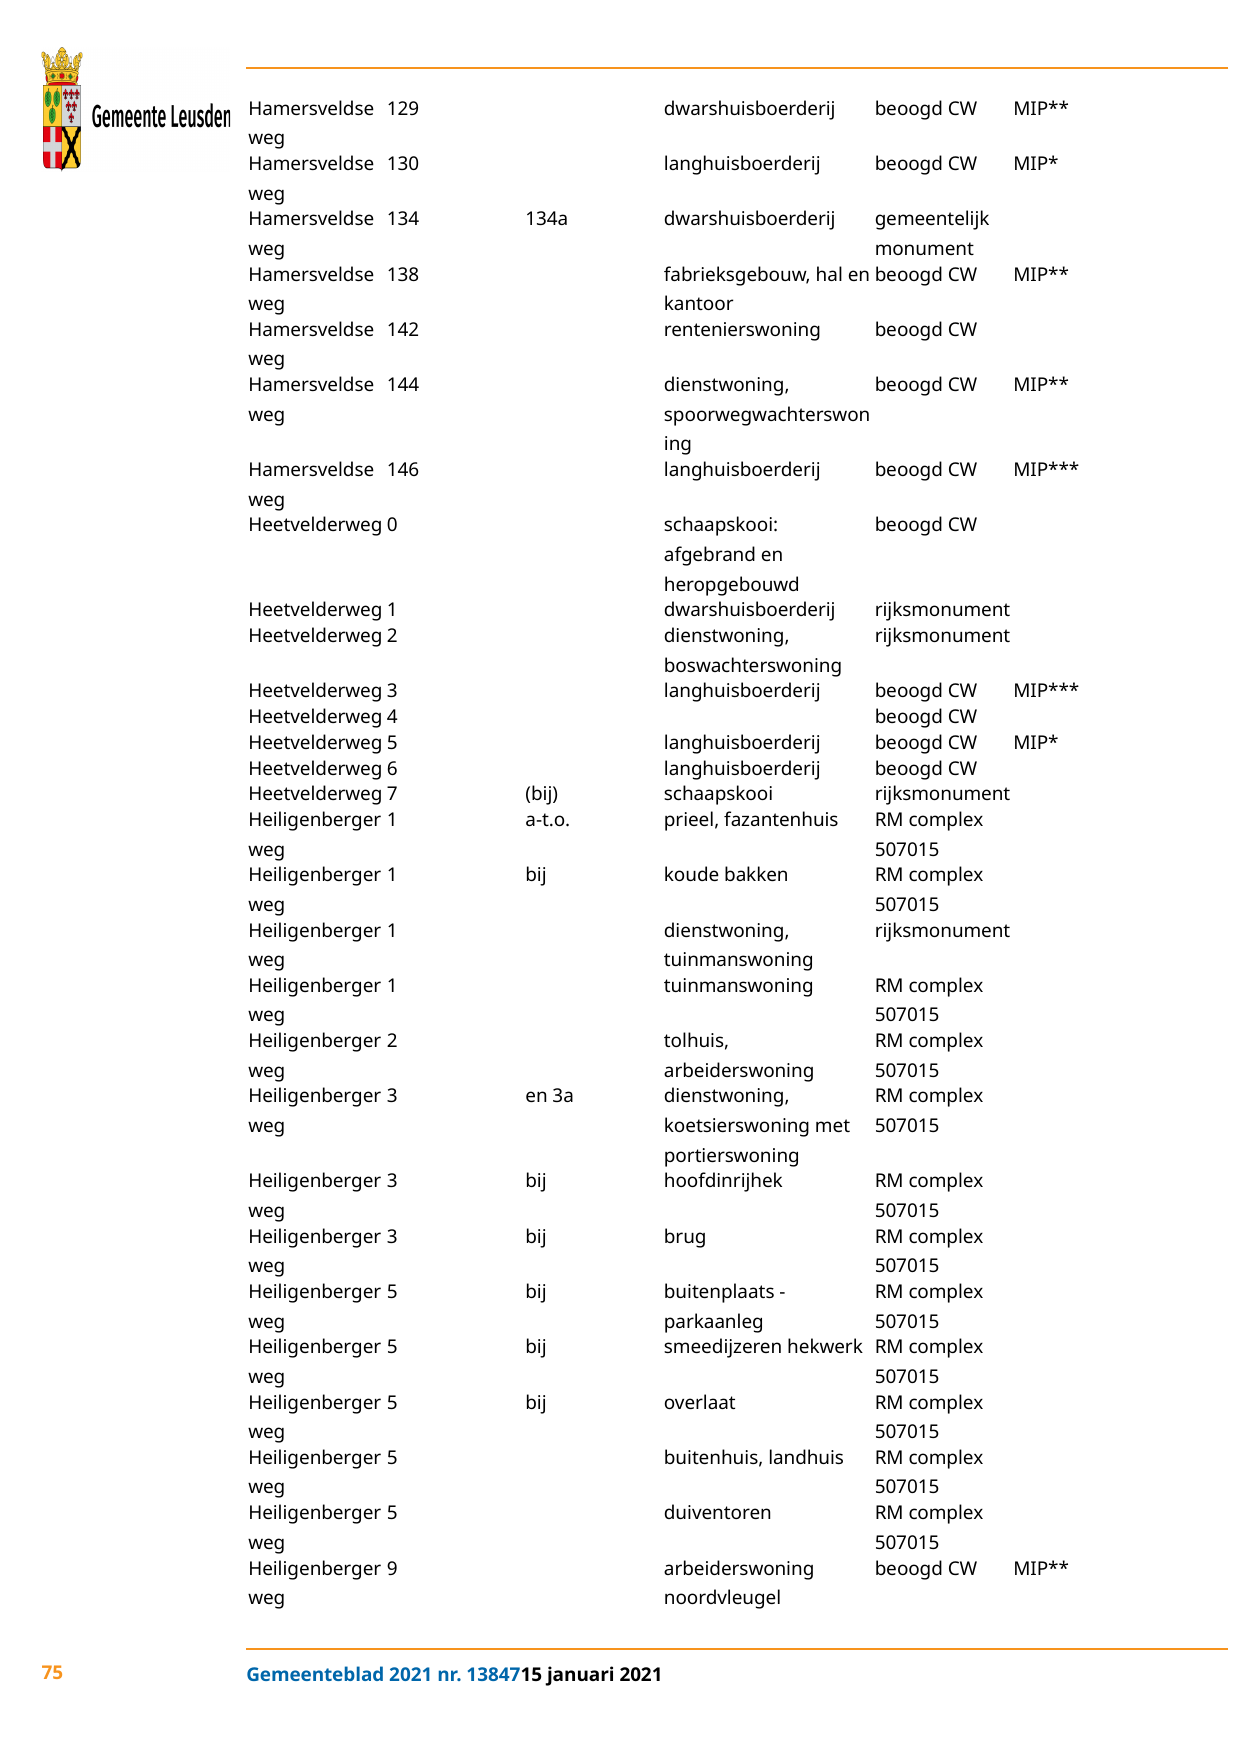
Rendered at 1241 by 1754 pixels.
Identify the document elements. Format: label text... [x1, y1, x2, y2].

table_cell dienstwoning, tuinmanswoning [664, 917, 874, 972]
table_cell smeedijzeren hekwerk [664, 1334, 874, 1389]
table_cell Heetvelderweg [248, 512, 387, 596]
table_cell 2 [387, 622, 525, 677]
table_cell rentenierswoning [664, 316, 874, 371]
table_cell [525, 972, 664, 1027]
table_cell [525, 596, 664, 622]
table_cell gemeentelijk monument [875, 205, 1013, 261]
table_cell [1013, 1389, 1152, 1444]
table_cell schaapskooi: afgebrand en heropgebouwd [664, 512, 874, 596]
table_cell Heetvelderweg [248, 780, 387, 806]
table_cell RM complex 507015 [875, 1500, 1013, 1555]
table_cell 3 [387, 1083, 525, 1168]
table_cell 3 [387, 1168, 525, 1223]
table_cell [525, 917, 664, 972]
table_cell [525, 678, 664, 703]
table_cell Heiligenbergerweg [248, 1334, 387, 1389]
table_cell [525, 371, 664, 456]
table_cell 5 [387, 1444, 525, 1499]
table_cell MIP* [1013, 729, 1152, 755]
table_cell Hamersveldseweg [248, 261, 387, 316]
table_cell 1 [387, 596, 525, 622]
table_cell 2 [387, 1028, 525, 1083]
table_cell [525, 622, 664, 677]
table_cell Hamersveldseweg [248, 371, 387, 456]
table_cell beoogd CW [875, 512, 1013, 596]
table_cell [1013, 316, 1152, 371]
table_cell arbeiderswoning noordvleugel [664, 1555, 874, 1610]
table_cell beoogd CW [875, 371, 1013, 456]
table_cell beoogd CW [875, 755, 1013, 780]
table_cell langhuisboerderij [664, 678, 874, 703]
table_cell Heiligenbergerweg [248, 1168, 387, 1223]
table_cell rijksmonument [875, 917, 1013, 972]
table_cell Heiligenbergerweg [248, 1083, 387, 1168]
table_cell RM complex 507015 [875, 972, 1013, 1027]
table_cell 129 [387, 95, 525, 150]
table_cell [525, 512, 664, 596]
table_cell dienstwoning, boswachterswoning [664, 622, 874, 677]
table_cell [1013, 806, 1152, 861]
table_cell dienstwoning, spoorwegwachterswoning [664, 371, 874, 456]
table_cell 5 [387, 1278, 525, 1333]
table_cell langhuisboerderij [664, 729, 874, 755]
table_cell rijksmonument [875, 596, 1013, 622]
table_cell [1013, 1334, 1152, 1389]
table_cell buitenplaats - parkaanleg [664, 1278, 874, 1333]
table_cell MIP** [1013, 261, 1152, 316]
table_cell [525, 1555, 664, 1610]
table_cell 130 [387, 150, 525, 205]
table_cell langhuisboerderij [664, 456, 874, 512]
table_cell [1013, 1168, 1152, 1223]
table_cell 142 [387, 316, 525, 371]
table_cell 1 [387, 861, 525, 917]
table_cell [1013, 755, 1152, 780]
table_cell Heiligenbergerweg [248, 1555, 387, 1610]
table_cell Heiligenbergerweg [248, 1500, 387, 1555]
table_cell 5 [387, 729, 525, 755]
table_cell 0 [387, 512, 525, 596]
table_cell 144 [387, 371, 525, 456]
table_cell [525, 729, 664, 755]
table_cell beoogd CW [875, 316, 1013, 371]
table_cell beoogd CW [875, 729, 1013, 755]
table_cell beoogd CW [875, 150, 1013, 205]
table_cell brug [664, 1223, 874, 1278]
table_cell 1 [387, 972, 525, 1027]
table_cell [1013, 205, 1152, 261]
table_cell RM complex 507015 [875, 1334, 1013, 1389]
table_cell MIP** [1013, 95, 1152, 150]
table_cell 6 [387, 755, 525, 780]
table_cell 5 [387, 1334, 525, 1389]
table_cell schaapskooi [664, 780, 874, 806]
table_cell 3 [387, 1223, 525, 1278]
table_cell [525, 1500, 664, 1555]
table_cell [1013, 1444, 1152, 1499]
table_cell bij [525, 1389, 664, 1444]
table_cell beoogd CW [875, 456, 1013, 512]
table_cell beoogd CW [875, 261, 1013, 316]
table_cell en 3a [525, 1083, 664, 1168]
table_cell hoofdinrijhek [664, 1168, 874, 1223]
table_cell [525, 703, 664, 729]
table_cell prieel, fazantenhuis [664, 806, 874, 861]
table_cell RM complex 507015 [875, 806, 1013, 861]
table_cell beoogd CW [875, 1555, 1013, 1610]
table_cell Heiligenbergerweg [248, 917, 387, 972]
table_cell [525, 456, 664, 512]
table_cell [525, 755, 664, 780]
table_cell Heetvelderweg [248, 729, 387, 755]
table_cell Heiligenbergerweg [248, 1278, 387, 1333]
table_cell 4 [387, 703, 525, 729]
table_cell RM complex 507015 [875, 1083, 1013, 1168]
table_cell bij [525, 1334, 664, 1389]
table_cell 9 [387, 1555, 525, 1610]
table_cell langhuisboerderij [664, 150, 874, 205]
table_cell [1013, 861, 1152, 917]
table_cell fabrieksgebouw, hal en kantoor [664, 261, 874, 316]
table_cell (bij) [525, 780, 664, 806]
table_cell [525, 1444, 664, 1499]
table_cell [1013, 1083, 1152, 1168]
table_cell [1013, 1278, 1152, 1333]
table_cell koude bakken [664, 861, 874, 917]
table_cell beoogd CW [875, 703, 1013, 729]
table_cell 138 [387, 261, 525, 316]
table_cell Heiligenbergerweg [248, 1444, 387, 1499]
table_cell dwarshuisboerderij [664, 205, 874, 261]
table_cell 1 [387, 806, 525, 861]
table_cell Heiligenbergerweg [248, 1223, 387, 1278]
table_cell dwarshuisboerderij [664, 95, 874, 150]
table_cell MIP** [1013, 371, 1152, 456]
table_cell beoogd CW [875, 95, 1013, 150]
table_cell [1013, 596, 1152, 622]
table_cell [1013, 1028, 1152, 1083]
table_cell RM complex 507015 [875, 1278, 1013, 1333]
picture [41, 47, 231, 172]
table_cell Heetvelderweg [248, 622, 387, 677]
table_cell [1013, 917, 1152, 972]
table_cell Hamersveldseweg [248, 95, 387, 150]
table_cell Heiligenbergerweg [248, 972, 387, 1027]
table_cell Heetvelderweg [248, 678, 387, 703]
table_cell 7 [387, 780, 525, 806]
table_cell MIP*** [1013, 456, 1152, 512]
table_cell Heiligenbergerweg [248, 1389, 387, 1444]
table_cell [1013, 1223, 1152, 1278]
table_cell [1013, 703, 1152, 729]
table_cell [525, 1028, 664, 1083]
table_cell MIP** [1013, 1555, 1152, 1610]
table_cell Heetvelderweg [248, 596, 387, 622]
table_cell langhuisboerderij [664, 755, 874, 780]
table_cell [664, 703, 874, 729]
table_cell Hamersveldseweg [248, 316, 387, 371]
table_cell MIP*** [1013, 678, 1152, 703]
table_cell [525, 316, 664, 371]
table_cell [1013, 780, 1152, 806]
table_cell Hamersveldseweg [248, 205, 387, 261]
table_cell RM complex 507015 [875, 1028, 1013, 1083]
table_cell bij [525, 861, 664, 917]
table_cell Hamersveldseweg [248, 150, 387, 205]
table_cell [525, 150, 664, 205]
table_cell bij [525, 1168, 664, 1223]
table_cell tolhuis, arbeiderswoning [664, 1028, 874, 1083]
table_cell tuinmanswoning [664, 972, 874, 1027]
table_cell Heiligenbergerweg [248, 861, 387, 917]
table_cell 134a [525, 205, 664, 261]
table_cell 1 [387, 917, 525, 972]
table_cell RM complex 507015 [875, 1223, 1013, 1278]
table_cell [525, 95, 664, 150]
table_cell RM complex 507015 [875, 1444, 1013, 1499]
table_cell duiventoren [664, 1500, 874, 1555]
table_cell dienstwoning, koetsierswoning met portierswoning [664, 1083, 874, 1168]
table_cell buitenhuis, landhuis [664, 1444, 874, 1499]
table_cell Heiligenbergerweg [248, 806, 387, 861]
table_cell bij [525, 1278, 664, 1333]
table_cell Heiligenbergerweg [248, 1028, 387, 1083]
table_cell 3 [387, 678, 525, 703]
table_cell Heetvelderweg [248, 755, 387, 780]
table_cell rijksmonument [875, 780, 1013, 806]
table_cell 134 [387, 205, 525, 261]
table_cell RM complex 507015 [875, 861, 1013, 917]
table_cell RM complex 507015 [875, 1389, 1013, 1444]
table_cell bij [525, 1223, 664, 1278]
table_cell 146 [387, 456, 525, 512]
table_cell Heetvelderweg [248, 703, 387, 729]
table_cell 5 [387, 1389, 525, 1444]
table_cell overlaat [664, 1389, 874, 1444]
table_cell [1013, 1500, 1152, 1555]
table_cell beoogd CW [875, 678, 1013, 703]
table_cell [1013, 972, 1152, 1027]
table_cell rijksmonument [875, 622, 1013, 677]
table_cell Hamersveldseweg [248, 456, 387, 512]
table_cell [525, 261, 664, 316]
table_cell RM complex 507015 [875, 1168, 1013, 1223]
table_cell [1013, 622, 1152, 677]
table_cell a-t.o. [525, 806, 664, 861]
table_cell [1013, 512, 1152, 596]
table_cell MIP* [1013, 150, 1152, 205]
table_cell dwarshuisboerderij [664, 596, 874, 622]
table_cell 5 [387, 1500, 525, 1555]
